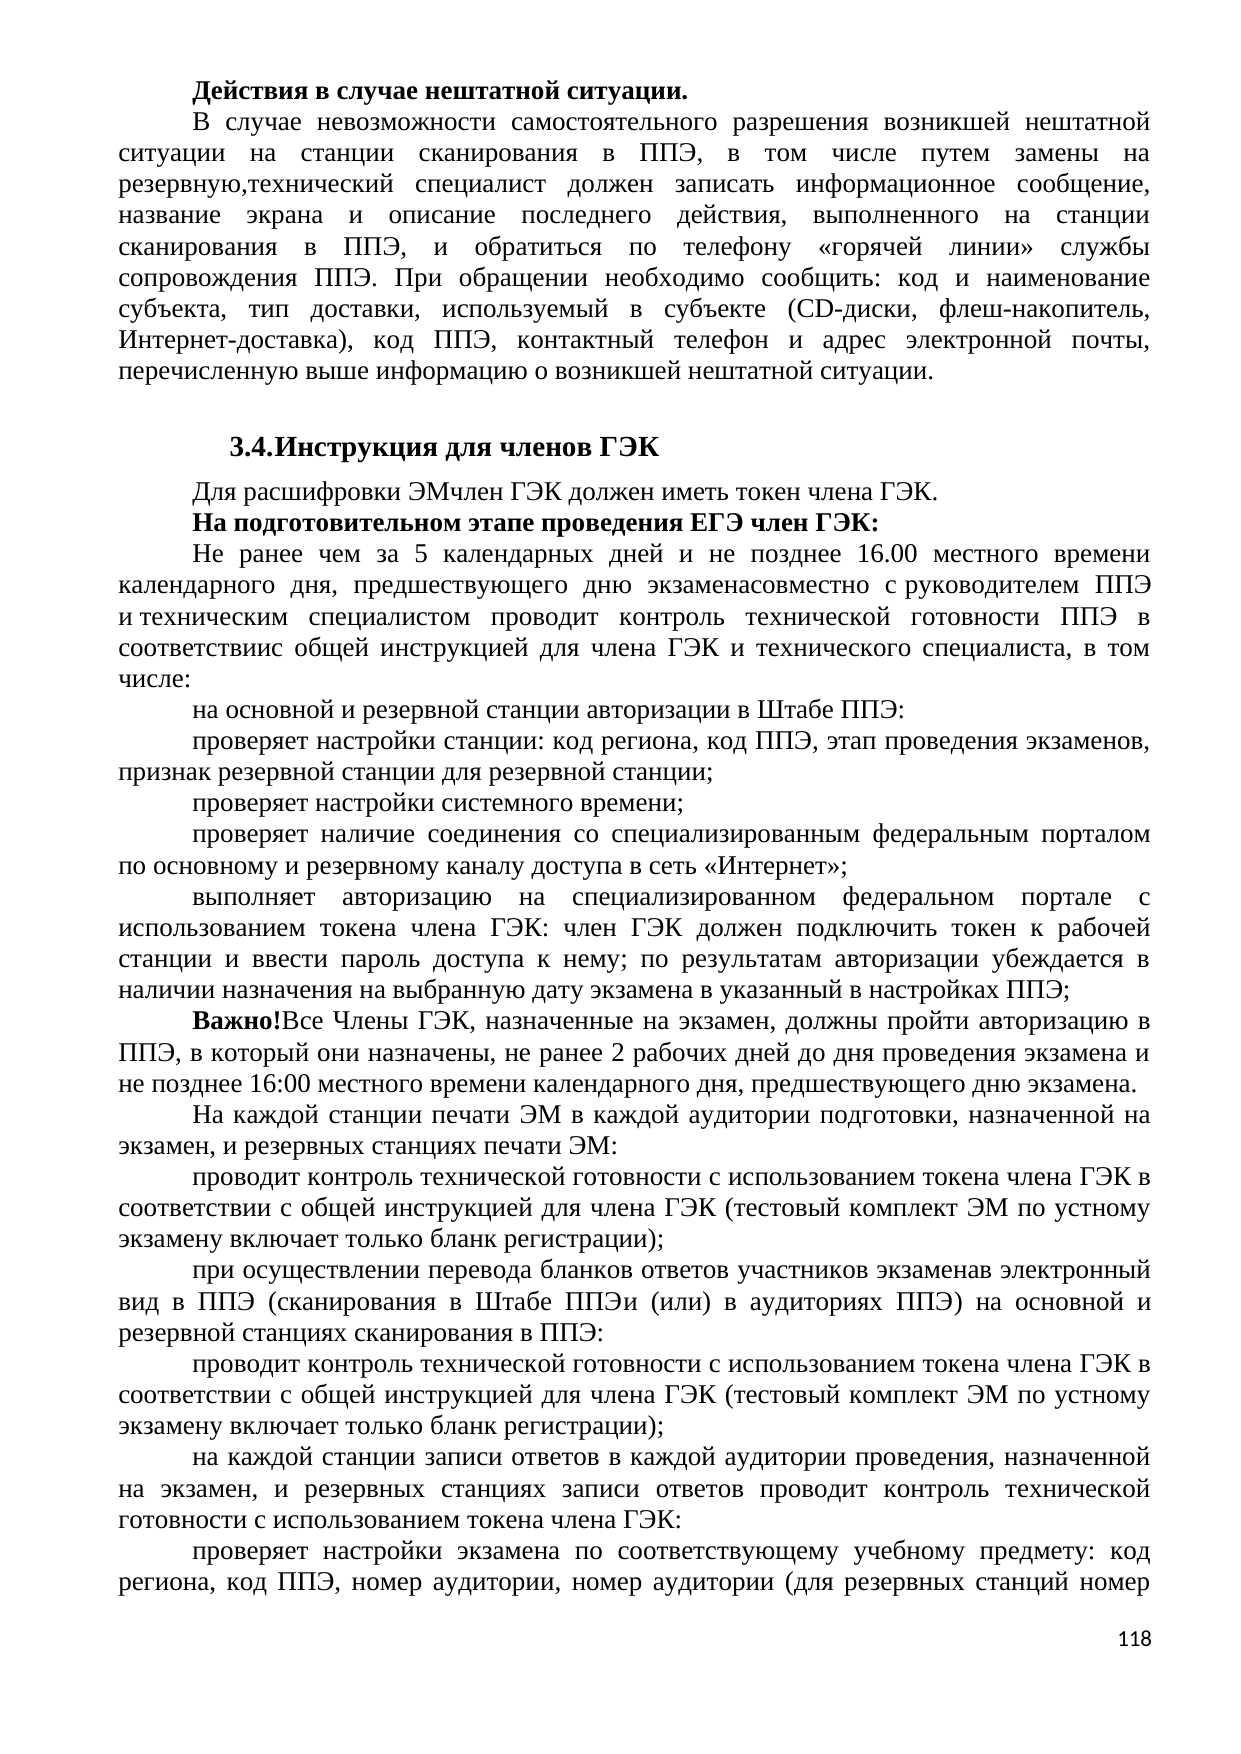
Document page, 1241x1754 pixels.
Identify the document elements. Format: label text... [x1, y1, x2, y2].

text выполняет авторизацию на специализированном федеральном портале с использованием токена члена ГЭК: член ГЭК должен подключить токен к рабочей станции и ввести пароль доступа к нему; по результатам авторизации убеждается в наличии назначения на выбранную дату экзамена в указанный в настройках ППЭ; [118, 880, 1152, 1004]
text проверяет настройки экзамена по соответствующему учебному предмету: код региона, код ППЭ, номер аудитории, номер аудитории (для резервных станций номер [118, 1534, 1152, 1596]
text при осуществлении перевода бланков ответов участников экзаменав электронный вид в ППЭ (сканирования в Штабе ППЭи (или) в аудиториях ППЭ) на основной и резервной станциях сканирования в ППЭ: [118, 1254, 1152, 1347]
text На подготовительном этапе проведения ЕГЭ член ГЭК: [118, 506, 1152, 537]
text В случае невозможности самостоятельного разрешения возникшей нештатной ситуации на станции сканирования в ППЭ, в том числе путем замены на резервную,технический специалист должен записать информационное сообщение, название экрана и описание последнего действия, выполненного на станции сканирования в ППЭ, и обратиться по телефону «горячей линии» службы сопровождения ППЭ. При обращении необходимо сообщить: код и наименование субъекта, тип доставки, используемый в субъекте (CD-диски, флеш-накопитель, Интернет-доставка), код ППЭ, контактный телефон и адрес электронной почты, перечисленную выше информацию о возникшей нештатной ситуации. [118, 105, 1152, 385]
text проверяет наличие соединения со специализированным федеральным порталом по основному и резервному каналу доступа в сеть «Интернет»; [118, 818, 1152, 880]
text проверяет настройки станции: код региона, код ППЭ, этап проведения экзаменов, признак резервной станции для резервной станции; [118, 724, 1152, 786]
text Важно!Все Члены ГЭК, назначенные на экзамен, должны пройти авторизацию в ППЭ, в который они назначены, не ранее 2 рабочих дней до дня проведения экзамена и не позднее 16:00 местного времени календарного дня, предшествующего дню экзамена. [118, 1004, 1152, 1098]
text проверяет настройки системного времени; [118, 786, 1152, 818]
text проводит контроль технической готовности с использованием токена члена ГЭК в соответствии с общей инструкцией для члена ГЭК (тестовый комплект ЭМ по устному экзамену включает только бланк регистрации); [118, 1347, 1152, 1441]
text Действия в случае нештатной ситуации. [118, 74, 1152, 105]
text Для расшифровки ЭМчлен ГЭК должен иметь токен члена ГЭК. [118, 475, 1152, 506]
text На каждой станции печати ЭМ в каждой аудитории подготовки, назначенной на экзамен, и резервных станциях печати ЭМ: [118, 1098, 1152, 1160]
text проводит контроль технической готовности с использованием токена члена ГЭК в соответствии с общей инструкцией для члена ГЭК (тестовый комплект ЭМ по устному экзамену включает только бланк регистрации); [118, 1160, 1152, 1254]
text на каждой станции записи ответов в каждой аудитории проведения, назначенной на экзамен, и резервных станциях записи ответов проводит контроль технической готовности с использованием токена члена ГЭК: [118, 1441, 1152, 1534]
text на основной и резервной станции авторизации в Штабе ППЭ: [118, 693, 1152, 724]
text Не ранее чем за 5 календарных дней и не позднее 16.00 местного времени календарного дня, предшествующего дню экзаменасовместно с руководителем ППЭ и техническим специалистом проводит контроль технической готовности ППЭ в соответствиис общей инструкцией для члена ГЭК и технического специалиста, в том числе: [118, 537, 1152, 693]
list Инструкция для членов ГЭК [229, 429, 1152, 462]
